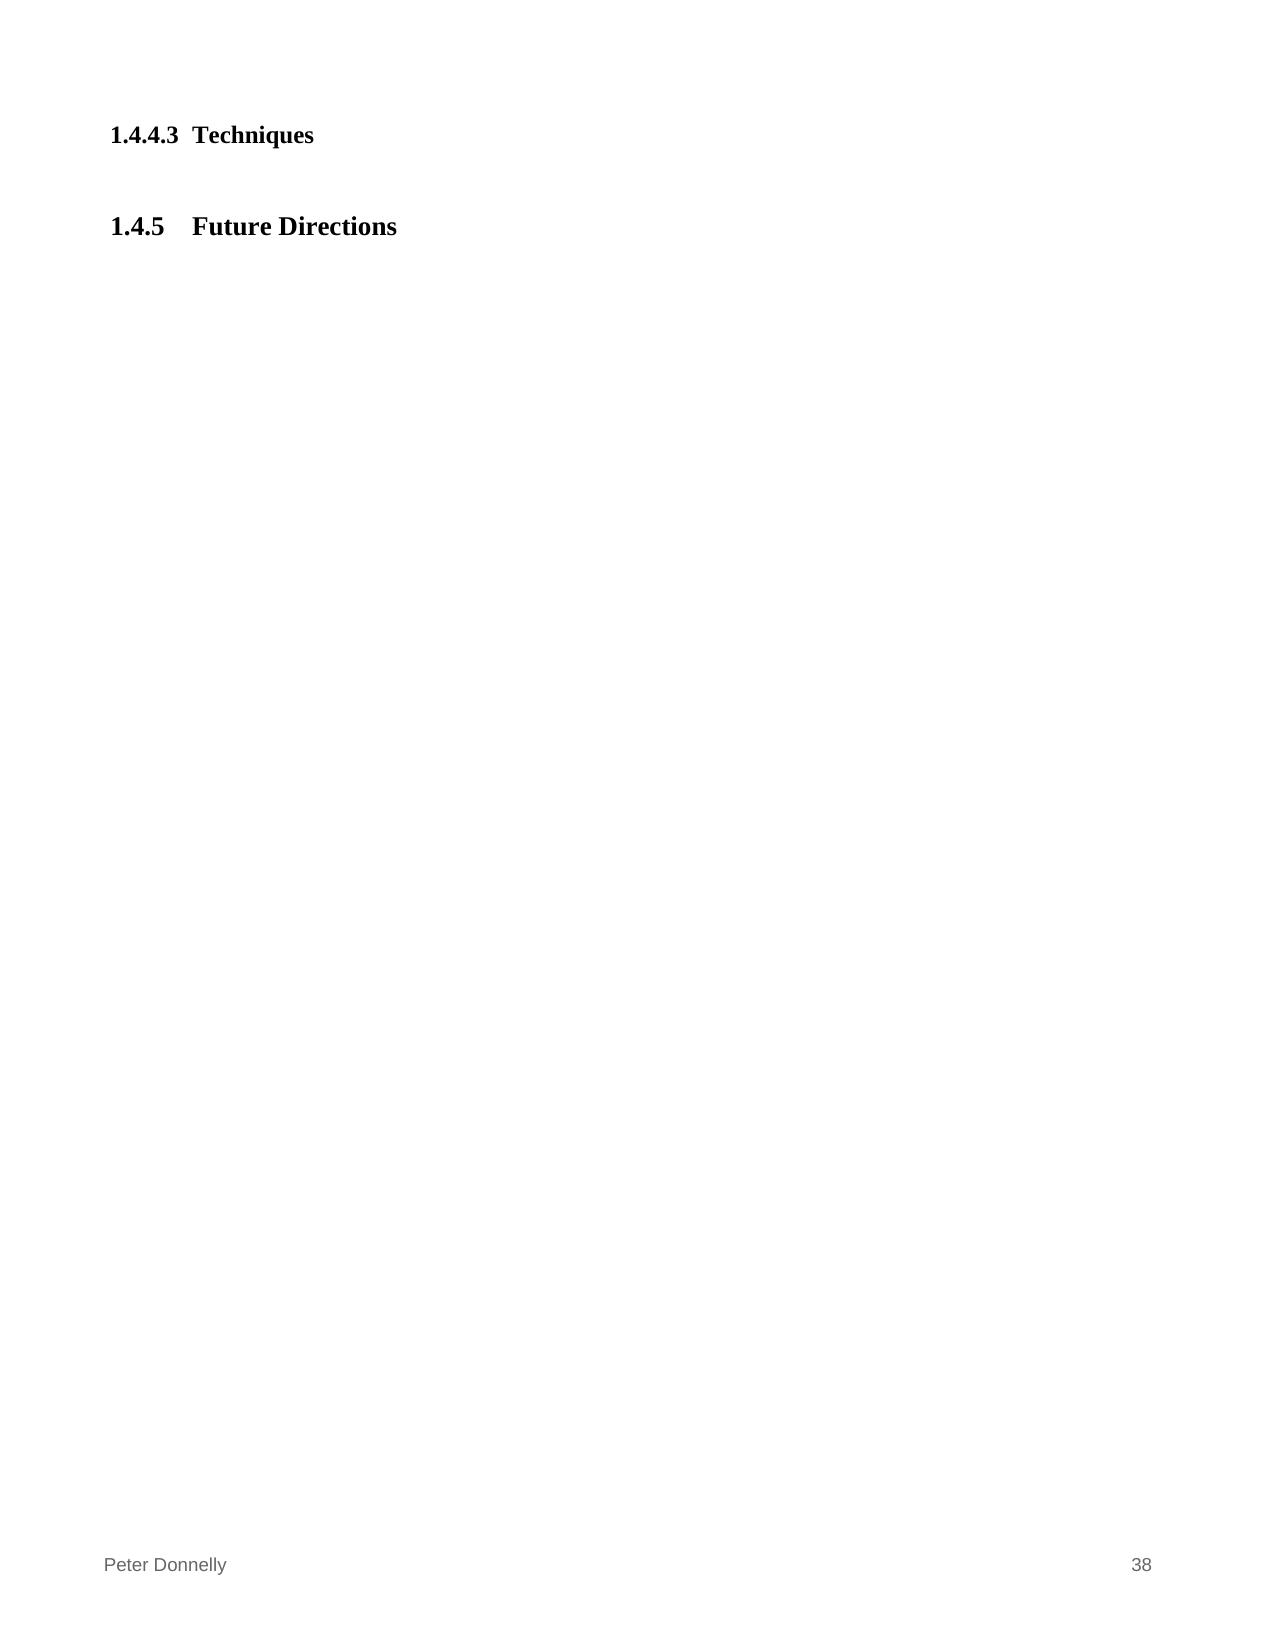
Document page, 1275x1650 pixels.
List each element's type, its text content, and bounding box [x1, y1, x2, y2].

subtitle Future Directions [103, 211, 1181, 242]
subtitle Techniques [103, 120, 1181, 148]
